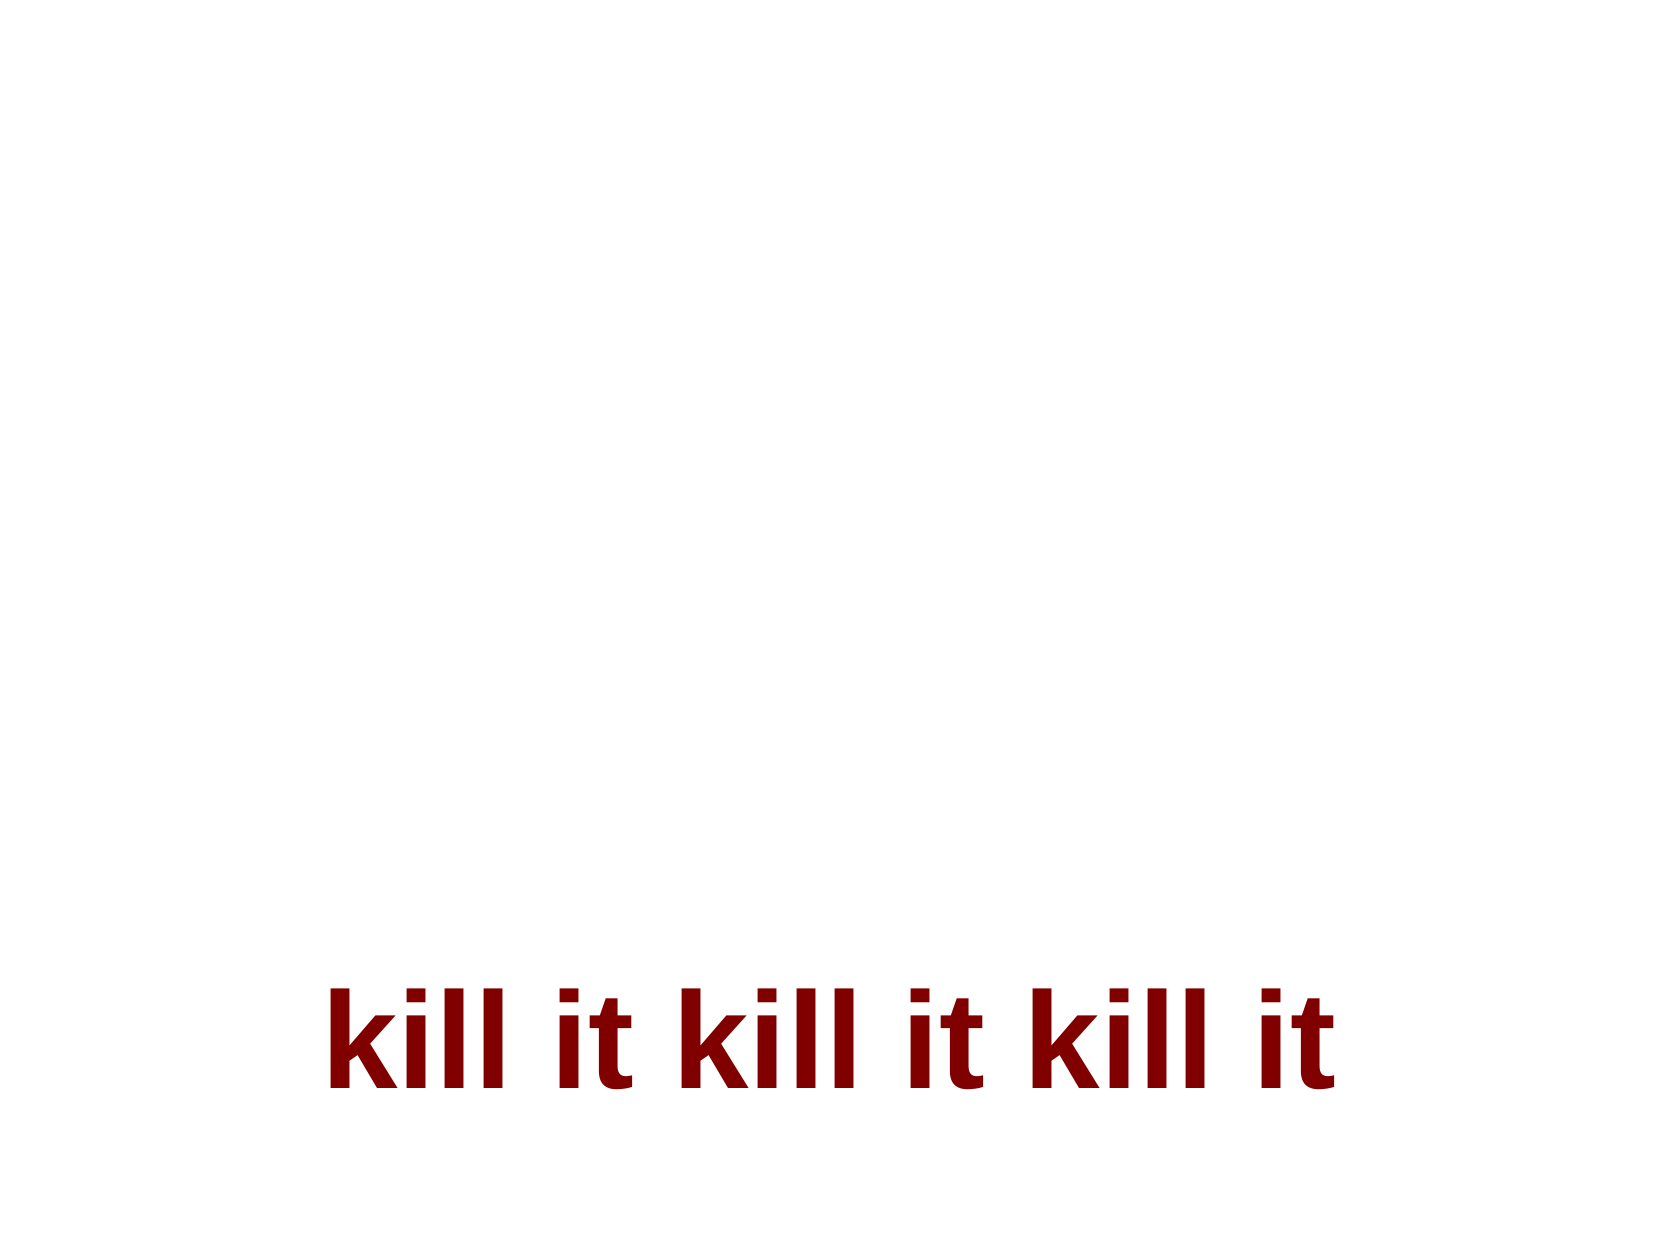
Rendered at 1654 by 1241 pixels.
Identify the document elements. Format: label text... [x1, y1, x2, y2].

title kill it kill it kill it [85, 937, 1574, 1145]
